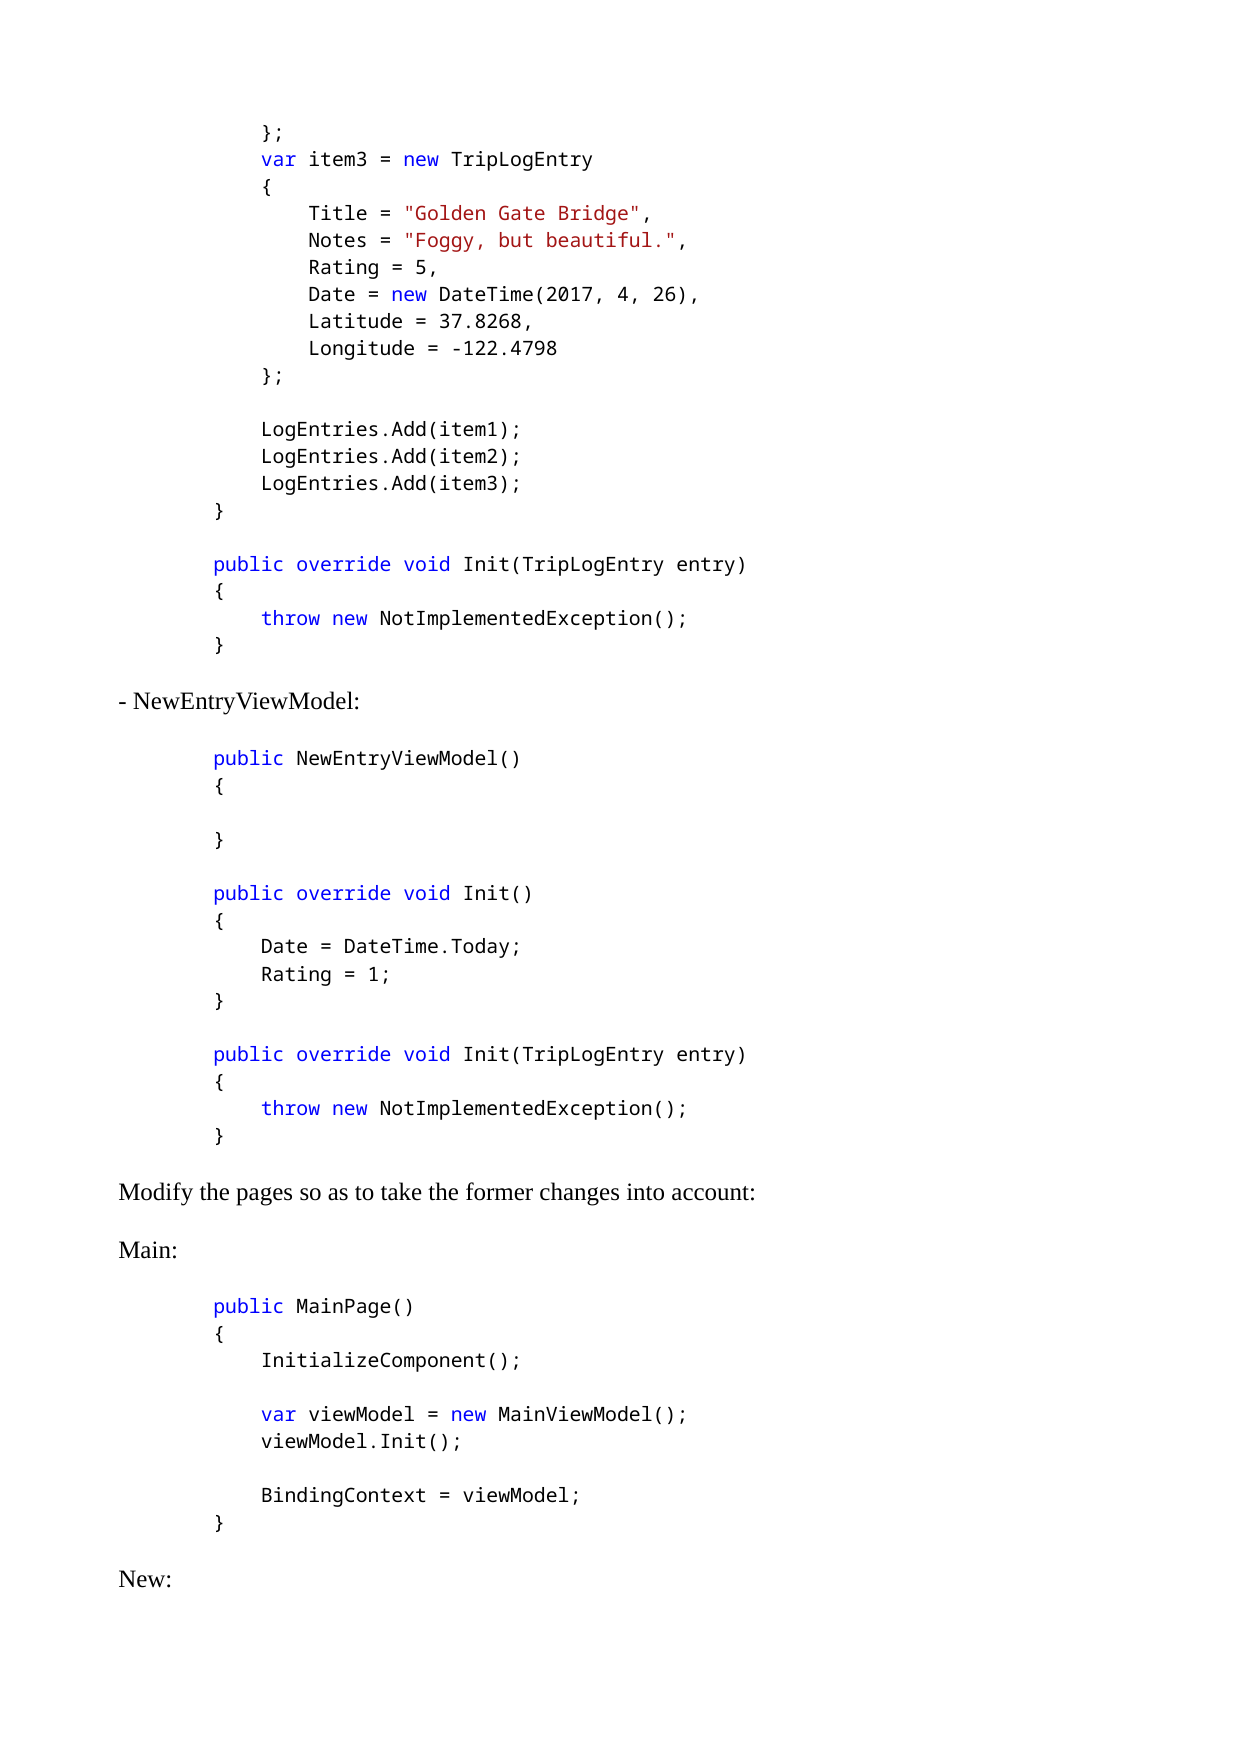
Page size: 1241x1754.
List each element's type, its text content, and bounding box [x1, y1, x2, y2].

text }; [118, 361, 1122, 388]
text - NewEntryViewModel: [118, 686, 1122, 715]
text throw new NotImplementedException(); [118, 604, 1122, 631]
text public override void Init() [118, 879, 1122, 906]
text } [118, 987, 1122, 1014]
text { [118, 1068, 1122, 1095]
text var item3 = new TripLogEntry [118, 145, 1122, 172]
text viewModel.Init(); [118, 1427, 1122, 1454]
text Notes = "Foggy, but beautiful.", [118, 226, 1122, 253]
text BindingContext = viewModel; [118, 1481, 1122, 1508]
text { [118, 172, 1122, 199]
text } [118, 496, 1122, 523]
text Date = new DateTime(2017, 4, 26), [118, 280, 1122, 307]
text } [118, 825, 1122, 852]
text } [118, 1508, 1122, 1535]
text InitializeComponent(); [118, 1346, 1122, 1373]
text Title = "Golden Gate Bridge", [118, 199, 1122, 226]
text } [118, 631, 1122, 658]
text Modify the pages so as to take the former changes into account: [118, 1177, 1122, 1206]
text public MainPage() [118, 1292, 1122, 1319]
text { [118, 1319, 1122, 1346]
text var viewModel = new MainViewModel(); [118, 1400, 1122, 1427]
text Date = DateTime.Today; [118, 933, 1122, 960]
text Longitude = -122.4798 [118, 334, 1122, 361]
text { [118, 771, 1122, 798]
text Rating = 1; [118, 960, 1122, 987]
text { [118, 906, 1122, 933]
text Latitude = 37.8268, [118, 307, 1122, 334]
text public override void Init(TripLogEntry entry) [118, 550, 1122, 577]
text public NewEntryViewModel() [118, 744, 1122, 771]
text New: [118, 1564, 1122, 1593]
text Main: [118, 1235, 1122, 1264]
text } [118, 1122, 1122, 1149]
text { [118, 577, 1122, 604]
text Rating = 5, [118, 253, 1122, 280]
text }; [118, 118, 1122, 145]
text throw new NotImplementedException(); [118, 1095, 1122, 1122]
text public override void Init(TripLogEntry entry) [118, 1041, 1122, 1068]
text LogEntries.Add(item2); [118, 442, 1122, 469]
text LogEntries.Add(item1); [118, 415, 1122, 442]
text LogEntries.Add(item3); [118, 469, 1122, 496]
